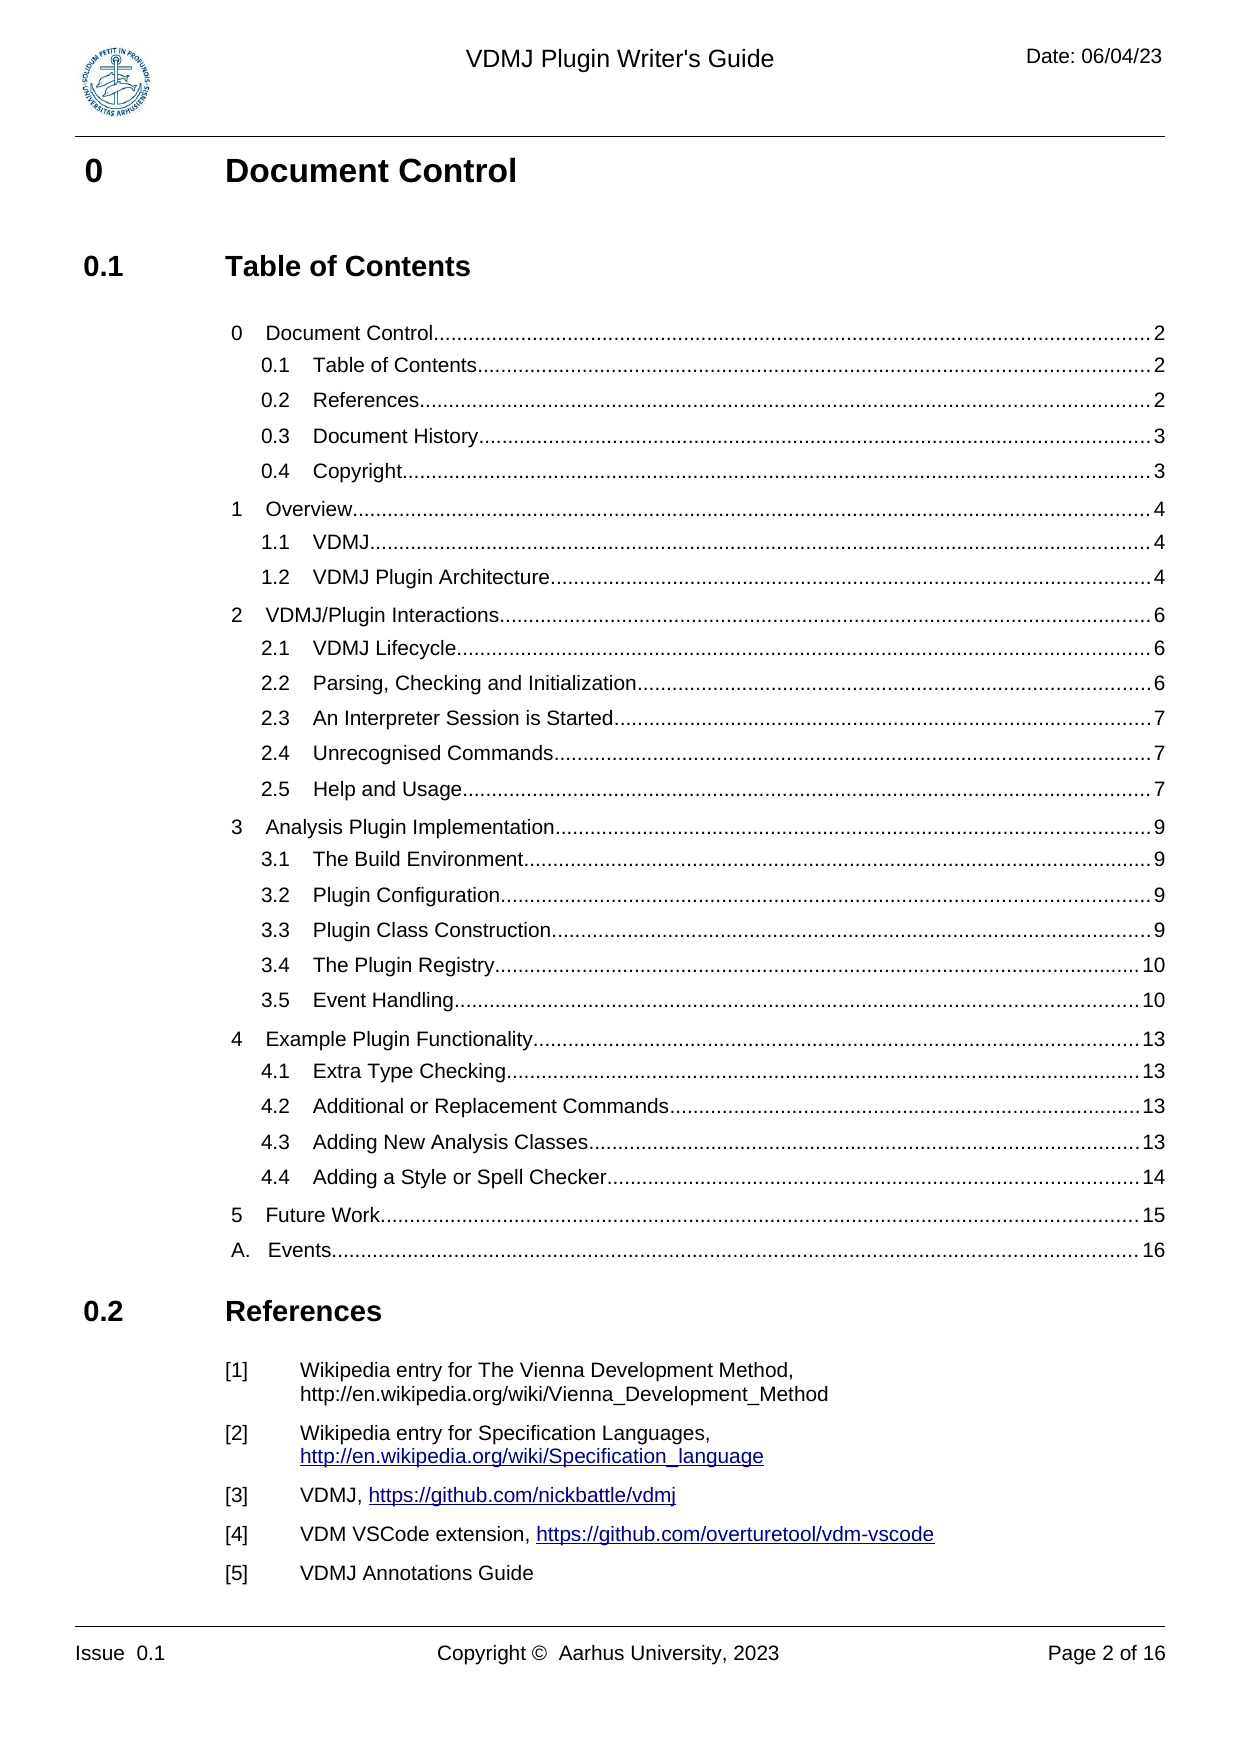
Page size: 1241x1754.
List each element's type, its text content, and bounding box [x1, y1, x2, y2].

subtitle Document Control [75, 152, 1165, 190]
text 3.4 The Plugin Registry 10 [255, 954, 1165, 977]
text 0.1 Table of Contents 2 [255, 354, 1165, 377]
text 0.4 Copyright 3 [255, 460, 1165, 483]
text 4.4 Adding a Style or Spell Checker 14 [255, 1166, 1165, 1189]
text 4.2 Additional or Replacement Commands 13 [255, 1095, 1165, 1118]
text 5 Future Work 15 [225, 1204, 1165, 1227]
text 2.1 VDMJ Lifecycle 6 [255, 636, 1165, 659]
text 2.2 Parsing, Checking and Initialization 6 [255, 671, 1165, 694]
subtitle References [75, 1295, 1165, 1328]
text 2 VDMJ/Plugin Interactions 6 [225, 604, 1165, 627]
text 2.3 An Interpreter Session is Started 7 [255, 707, 1165, 730]
text 1 Overview 4 [225, 498, 1165, 521]
text 3.2 Plugin Configuration 9 [255, 883, 1165, 906]
list VDMJ, https://github.com/nickbattle/vdmj [225, 1484, 1165, 1508]
list VDMJ Annotations Guide [225, 1562, 1165, 1586]
text 1.1 VDMJ 4 [255, 530, 1165, 553]
text 1.2 VDMJ Plugin Architecture 4 [255, 566, 1165, 589]
text 3 Analysis Plugin Implementation 9 [225, 816, 1165, 839]
text 3.5 Event Handling 10 [255, 989, 1165, 1012]
text 2.5 Help and Usage 7 [255, 777, 1165, 801]
text 0 Document Control 2 [225, 321, 1165, 345]
text 3.3 Plugin Class Construction 9 [255, 918, 1165, 942]
list VDM VSCode extension, https://github.com/overturetool/vdm-vscode [225, 1523, 1165, 1547]
list Wikipedia entry for The Vienna Development Method, http://en.wikipedia.org/wiki/Vienna_Development_Method [225, 1358, 1165, 1406]
picture [78, 44, 153, 120]
text 4.3 Adding New Analysis Classes 13 [255, 1130, 1165, 1153]
text 4 Example Plugin Functionality 13 [225, 1027, 1165, 1051]
text 3.1 The Build Environment 9 [255, 848, 1165, 871]
text A. Events 16 [225, 1239, 1165, 1262]
text 4.1 Extra Type Checking 13 [255, 1059, 1165, 1083]
text 2.4 Unrecognised Commands 7 [255, 742, 1165, 765]
text 0.3 Document History 3 [255, 424, 1165, 448]
list Wikipedia entry for Specification Languages, http://en.wikipedia.org/wiki/Specification_language [225, 1421, 1165, 1469]
subtitle Table of Contents [75, 250, 1165, 282]
text 0.2 References 2 [255, 389, 1165, 412]
